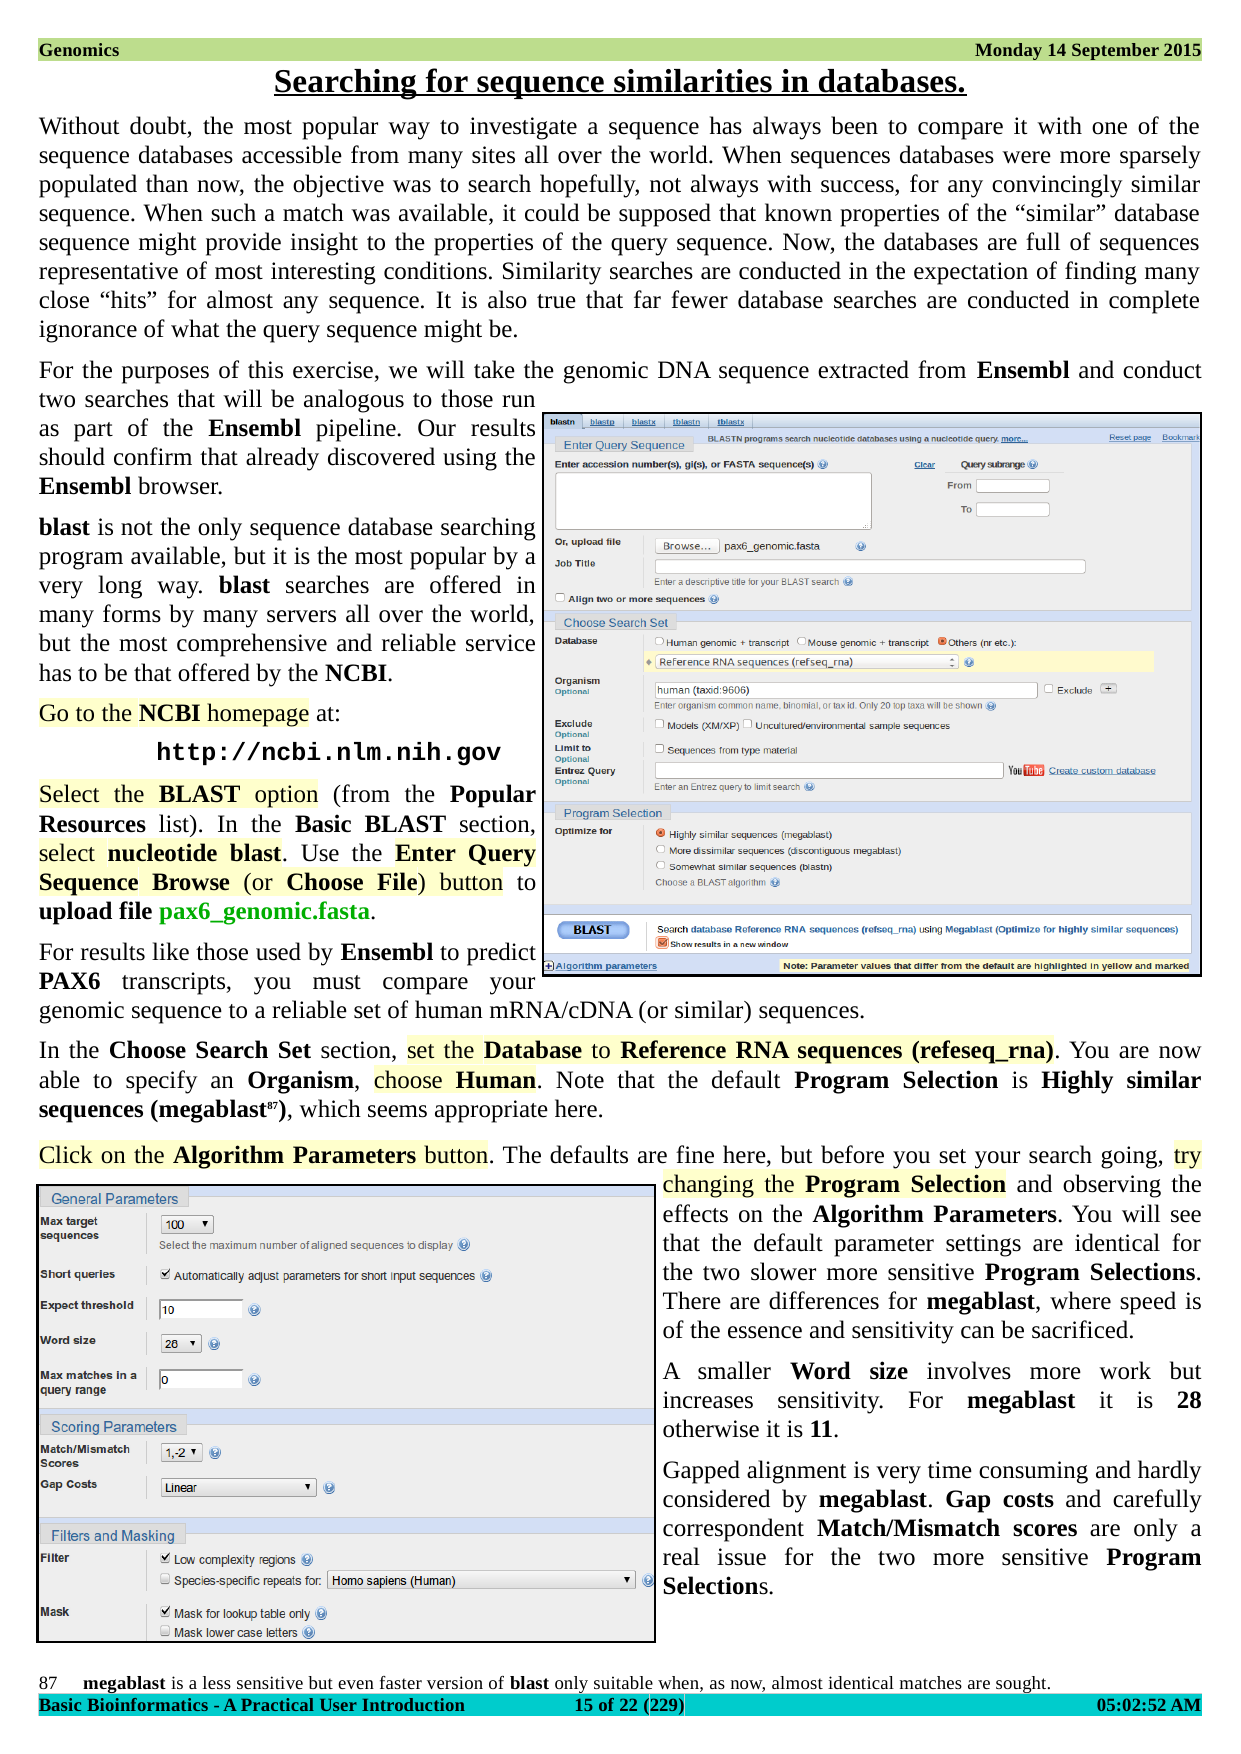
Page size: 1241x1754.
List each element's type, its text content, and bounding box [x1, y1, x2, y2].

text A smaller Word size involves more work but increases sensitivity. For megablast it is 28 otherwise it is 11. [656, 1356, 1202, 1443]
text http://ncbi.nlm.nih.gov [38, 739, 542, 768]
text Select the BLAST option (from the Popular Resources list). In the Basic BLAST section, select nucleotide blast. Use the Enter Query Sequence Browse (or Choose File) button to upload file pax6_genomic.fasta. [38, 779, 542, 925]
text In the Choose Search Set section, set the Database to Reference RNA sequences (refeseq_rna). You are now able to specify an Organism, choose Human. Note that the default Program Selection is Highly similar sequences (megablast), which seems appropriate here. [38, 1035, 1202, 1123]
text blast is not the only sequence database searching program available, but it is the most popular by a very long way. blast searches are offered in many forms by many servers all over the world, but the most comprehensive and reliable service has to be that offered by the NCBI. [38, 512, 542, 686]
picture [39, 1186, 654, 1641]
text megablast is a less sensitive but even faster version of blast only suitable when, as now, almost identical matches are sought. [38, 1671, 1202, 1693]
text For the purposes of this exercise, we will take the genomic DNA sequence extracted from Ensembl and conduct two searches that will be analogous to those run as part of the Ensembl pipeline. Our results should confirm that already discovered using the Ensembl browser. [38, 355, 1202, 500]
text Searching for sequence similarities in databases. [38, 61, 1202, 99]
text Go to the NCBI homepage at: [38, 698, 542, 727]
text For results like those used by Ensembl to predict PAX6 transcripts, you must compare your genomic sequence to a reliable set of human mRNA/cDNA (or similar) sequences. [38, 936, 1202, 1024]
text Gapped alignment is very time consuming and hardly considered by megablast. Gap costs and carefully correspondent Match/Mismatch scores are only a real issue for the two more sensitive Program Selections. [656, 1454, 1202, 1600]
picture [544, 414, 1200, 974]
text Without doubt, the most popular way to investigate a sequence has always been to compare it with one of the sequence databases accessible from many sites all over the world. When sequences databases were more sparsely populated than now, the objective was to search hopefully, not always with success, for any convincingly similar sequence. When such a match was available, it could be supposed that known properties of the “similar” database sequence might provide insight to the properties of the query sequence. Now, the databases are full of sequences representative of most interesting conditions. Similarity searches are conducted in the expectation of finding many close “hits” for almost any sequence. It is also true that far fewer database searches are conducted in complete ignorance of what the query sequence might be. [38, 111, 1202, 343]
text Click on the Algorithm Parameters button. The defaults are fine here, but before you set your search going, try changing the Program Selection and observing the effects on the Algorithm Parameters. You will see that the default parameter settings are identical for the two slower more sensitive Program Selections. There are differences for megablast, where speed is of the essence and sensitivity can be sacrificed. [38, 1140, 1202, 1344]
